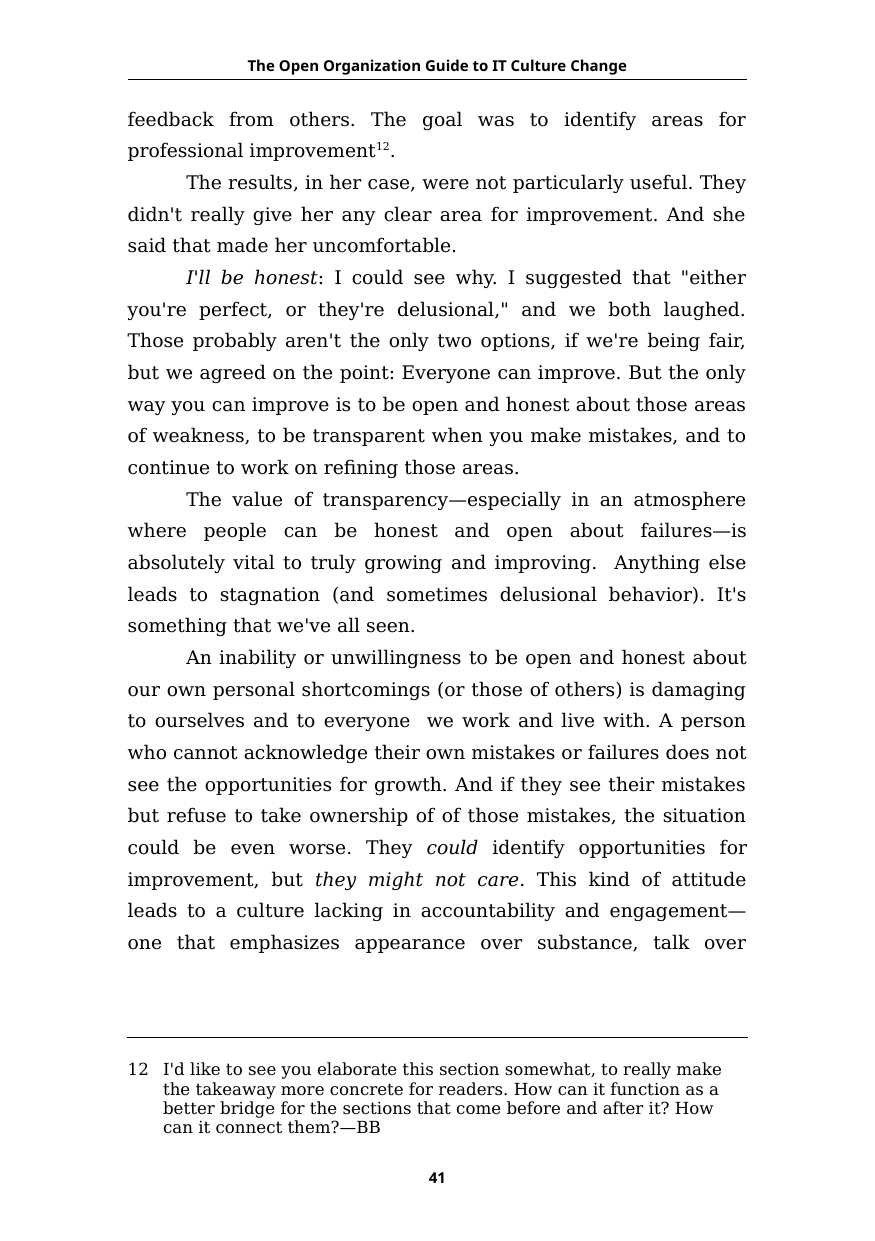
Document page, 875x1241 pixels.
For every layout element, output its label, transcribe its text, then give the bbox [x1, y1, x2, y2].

text I'll be honest: I could see why. I suggested that "either you're perfect, or they're delusional," and we both laughed. Those probably aren't the only two options, if we're being fair, but we agreed on the point: Everyone can improve. But the only way you can improve is to be open and honest about those areas of weakness, to be transparent when you make mistakes, and to continue to work on refining those areas. [127, 267, 747, 479]
text I'd like to see you elaborate this section somewhat, to really make the takeaway more concrete for readers. How can it function as a better bridge for the sections that come before and after it? How can it connect them?—BB [127, 1060, 747, 1138]
text An inability or unwillingness to be open and honest about our own personal shortcomings (or those of others) is damaging to ourselves and to everyone we work and live with. A person who cannot acknowledge their own mistakes or failures does not see the opportunities for growth. And if they see their mistakes but refuse to take ownership of of those mistakes, the situation could be even worse. They could identify opportunities for improvement, but they might not care. This kind of attitude leads to a culture lacking in accountability and engagement—one that emphasizes appearance over substance, talk over [127, 647, 747, 954]
text feedback from others. The goal was to identify areas for professional improvement. [127, 109, 747, 162]
text The results, in her case, were not particularly useful. They didn't really give her any clear area for improvement. And she said that made her uncomfortable. [127, 172, 747, 257]
text The value of transparency—especially in an atmosphere where people can be honest and open about failures—is absolutely vital to truly growing and improving. Anything else leads to stagnation (and sometimes delusional behavior). It's something that we've all seen. [127, 489, 747, 637]
